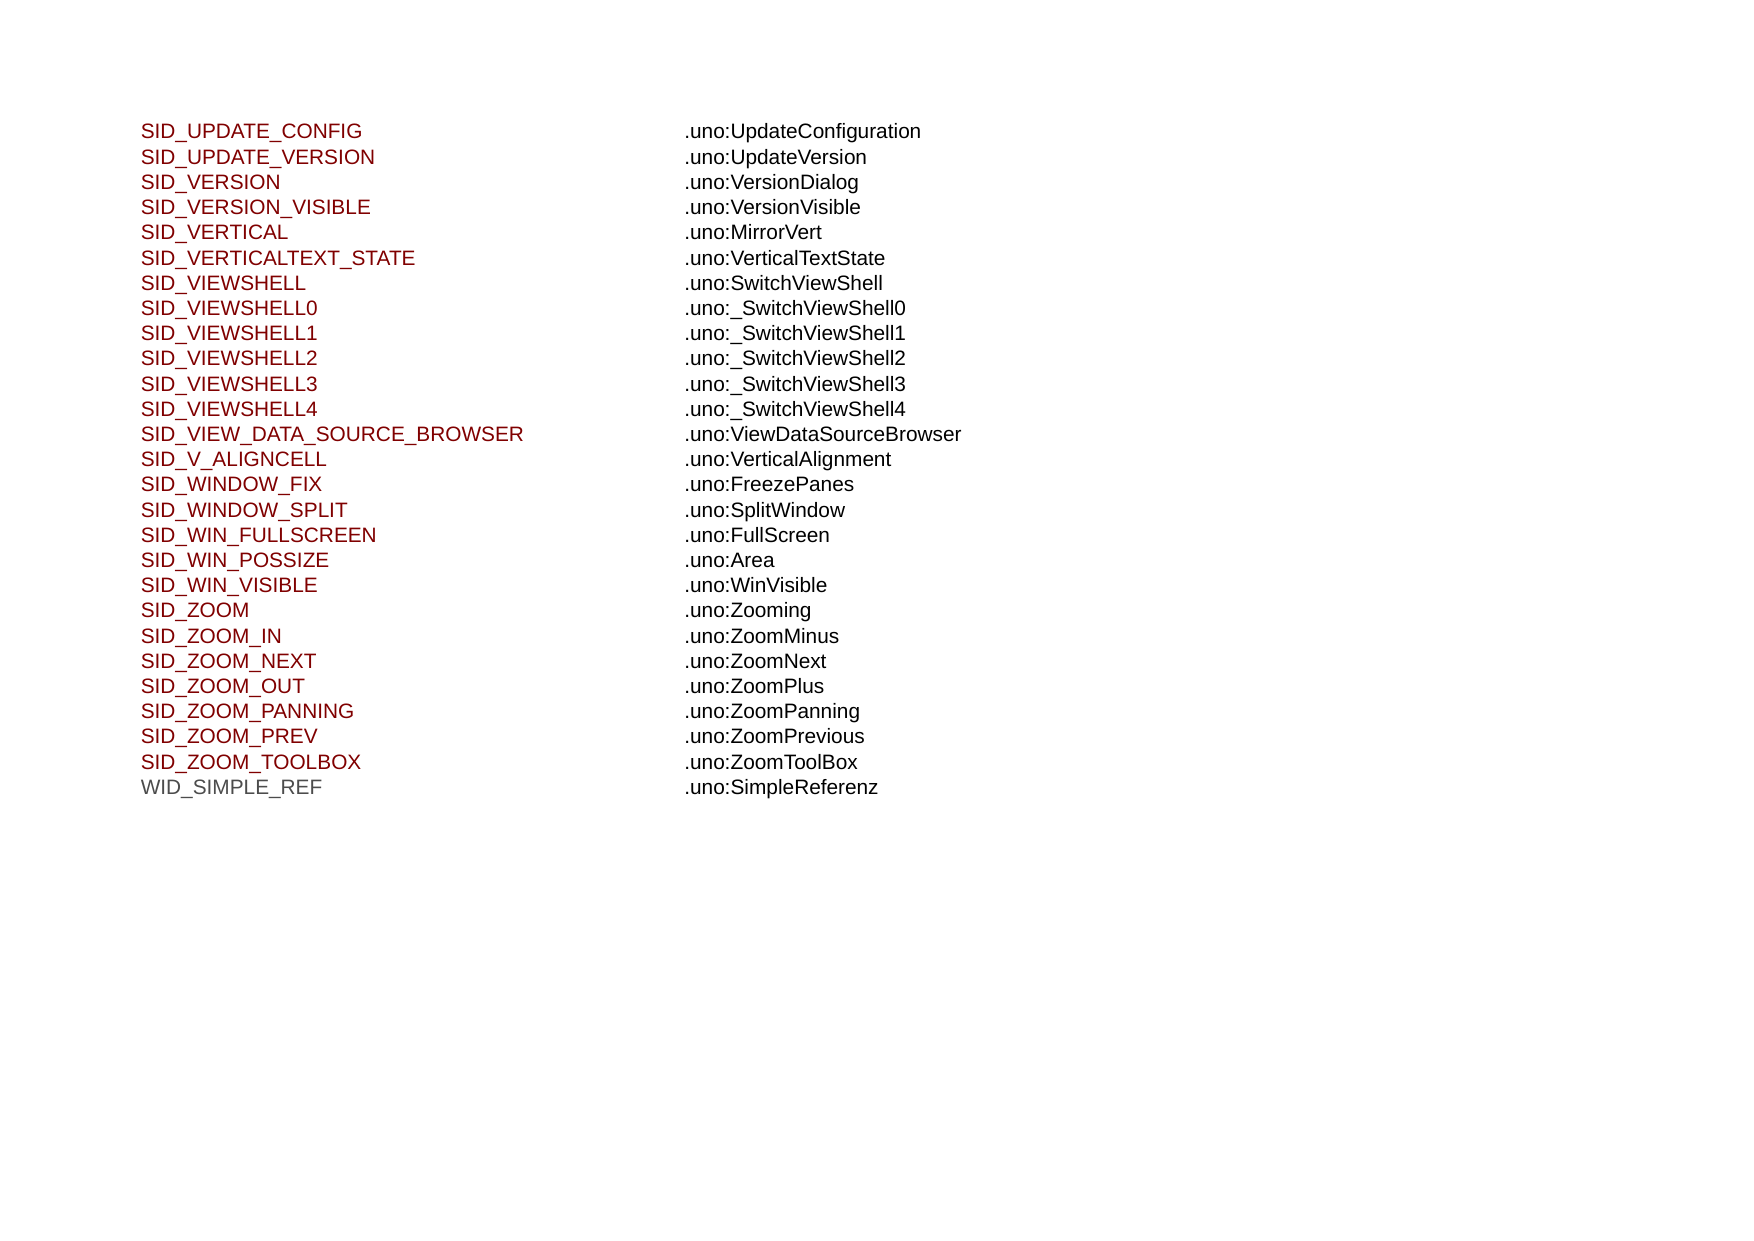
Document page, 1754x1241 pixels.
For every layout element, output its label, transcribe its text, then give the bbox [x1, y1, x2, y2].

table_cell [1084, 446, 1616, 471]
table_cell .uno:ZoomPlus [681, 673, 1084, 698]
table_cell [1084, 345, 1616, 370]
table_cell SID_WIN_POSSIZE [138, 547, 681, 572]
table_cell .uno:VerticalAlignment [681, 446, 1084, 471]
table_cell .uno:SplitWindow [681, 496, 1084, 521]
table_cell .uno:ZoomPrevious [681, 723, 1084, 748]
table_cell [1084, 723, 1616, 748]
table_cell SID_ZOOM [138, 597, 681, 622]
table_cell [1084, 143, 1616, 168]
table_cell SID_VIEWSHELL2 [138, 345, 681, 370]
table_cell .uno:ZoomToolBox [681, 748, 1084, 773]
table_cell SID_ZOOM_NEXT [138, 648, 681, 673]
table_cell SID_VERSION [138, 169, 681, 194]
table_cell SID_VIEWSHELL1 [138, 320, 681, 345]
table_cell SID_WINDOW_SPLIT [138, 496, 681, 521]
table_cell .uno:MirrorVert [681, 219, 1084, 244]
table_cell [1084, 673, 1616, 698]
table_cell .uno:WinVisible [681, 572, 1084, 597]
table_cell [1084, 169, 1616, 194]
table_cell [1084, 269, 1616, 294]
table_cell SID_ZOOM_IN [138, 622, 681, 647]
table_cell .uno:ZoomMinus [681, 622, 1084, 647]
table_cell [1084, 547, 1616, 572]
table_cell [1084, 521, 1616, 547]
table_cell .uno:FreezePanes [681, 471, 1084, 496]
table_cell SID_VIEWSHELL0 [138, 295, 681, 320]
table_cell [1084, 572, 1616, 597]
table_cell SID_VIEWSHELL3 [138, 370, 681, 395]
table_cell SID_V_ALIGNCELL [138, 446, 681, 471]
table_cell .uno:ViewDataSourceBrowser [681, 421, 1084, 446]
table_cell [1084, 194, 1616, 219]
table_cell SID_WINDOW_FIX [138, 471, 681, 496]
table_cell [1084, 244, 1616, 269]
table_cell .uno:_SwitchViewShell1 [681, 320, 1084, 345]
table_cell SID_ZOOM_TOOLBOX [138, 748, 681, 773]
table_cell [1084, 471, 1616, 496]
table_cell [1084, 370, 1616, 395]
table_cell .uno:VersionVisible [681, 194, 1084, 219]
table_cell [1084, 395, 1616, 421]
table_cell .uno:UpdateConfiguration [681, 118, 1084, 143]
table_cell .uno:_SwitchViewShell2 [681, 345, 1084, 370]
table_cell .uno:UpdateVersion [681, 143, 1084, 168]
table_cell SID_ZOOM_PREV [138, 723, 681, 748]
table_cell WID_SIMPLE_REF [138, 774, 681, 799]
table_cell SID_UPDATE_CONFIG [138, 118, 681, 143]
table_cell .uno:Area [681, 547, 1084, 572]
table_cell [1084, 295, 1616, 320]
table_cell SID_VERTICAL [138, 219, 681, 244]
table_cell [1084, 118, 1616, 143]
table_cell SID_VIEWSHELL [138, 269, 681, 294]
table_cell .uno:_SwitchViewShell0 [681, 295, 1084, 320]
table_cell .uno:Zooming [681, 597, 1084, 622]
table_cell SID_WIN_FULLSCREEN [138, 521, 681, 547]
table_cell [1084, 698, 1616, 723]
table_cell SID_ZOOM_PANNING [138, 698, 681, 723]
table_cell .uno:ZoomPanning [681, 698, 1084, 723]
table_cell SID_ZOOM_OUT [138, 673, 681, 698]
table_cell SID_VERTICALTEXT_STATE [138, 244, 681, 269]
table_cell [1084, 421, 1616, 446]
table_cell SID_WIN_VISIBLE [138, 572, 681, 597]
table_cell [1084, 774, 1616, 799]
table_cell .uno:_SwitchViewShell3 [681, 370, 1084, 395]
table_cell SID_VIEWSHELL4 [138, 395, 681, 421]
table_cell .uno:SwitchViewShell [681, 269, 1084, 294]
table_cell .uno:VersionDialog [681, 169, 1084, 194]
table_cell [1084, 748, 1616, 773]
table_cell .uno:_SwitchViewShell4 [681, 395, 1084, 421]
table_cell .uno:FullScreen [681, 521, 1084, 547]
table_cell [1084, 496, 1616, 521]
table_cell SID_UPDATE_VERSION [138, 143, 681, 168]
table_cell [1084, 597, 1616, 622]
table_cell .uno:ZoomNext [681, 648, 1084, 673]
table_cell .uno:VerticalTextState [681, 244, 1084, 269]
table_cell [1084, 320, 1616, 345]
table_cell SID_VIEW_DATA_SOURCE_BROWSER [138, 421, 681, 446]
table_cell [1084, 219, 1616, 244]
table_cell SID_VERSION_VISIBLE [138, 194, 681, 219]
table_cell .uno:SimpleReferenz [681, 774, 1084, 799]
table_cell [1084, 648, 1616, 673]
table_cell [1084, 622, 1616, 647]
